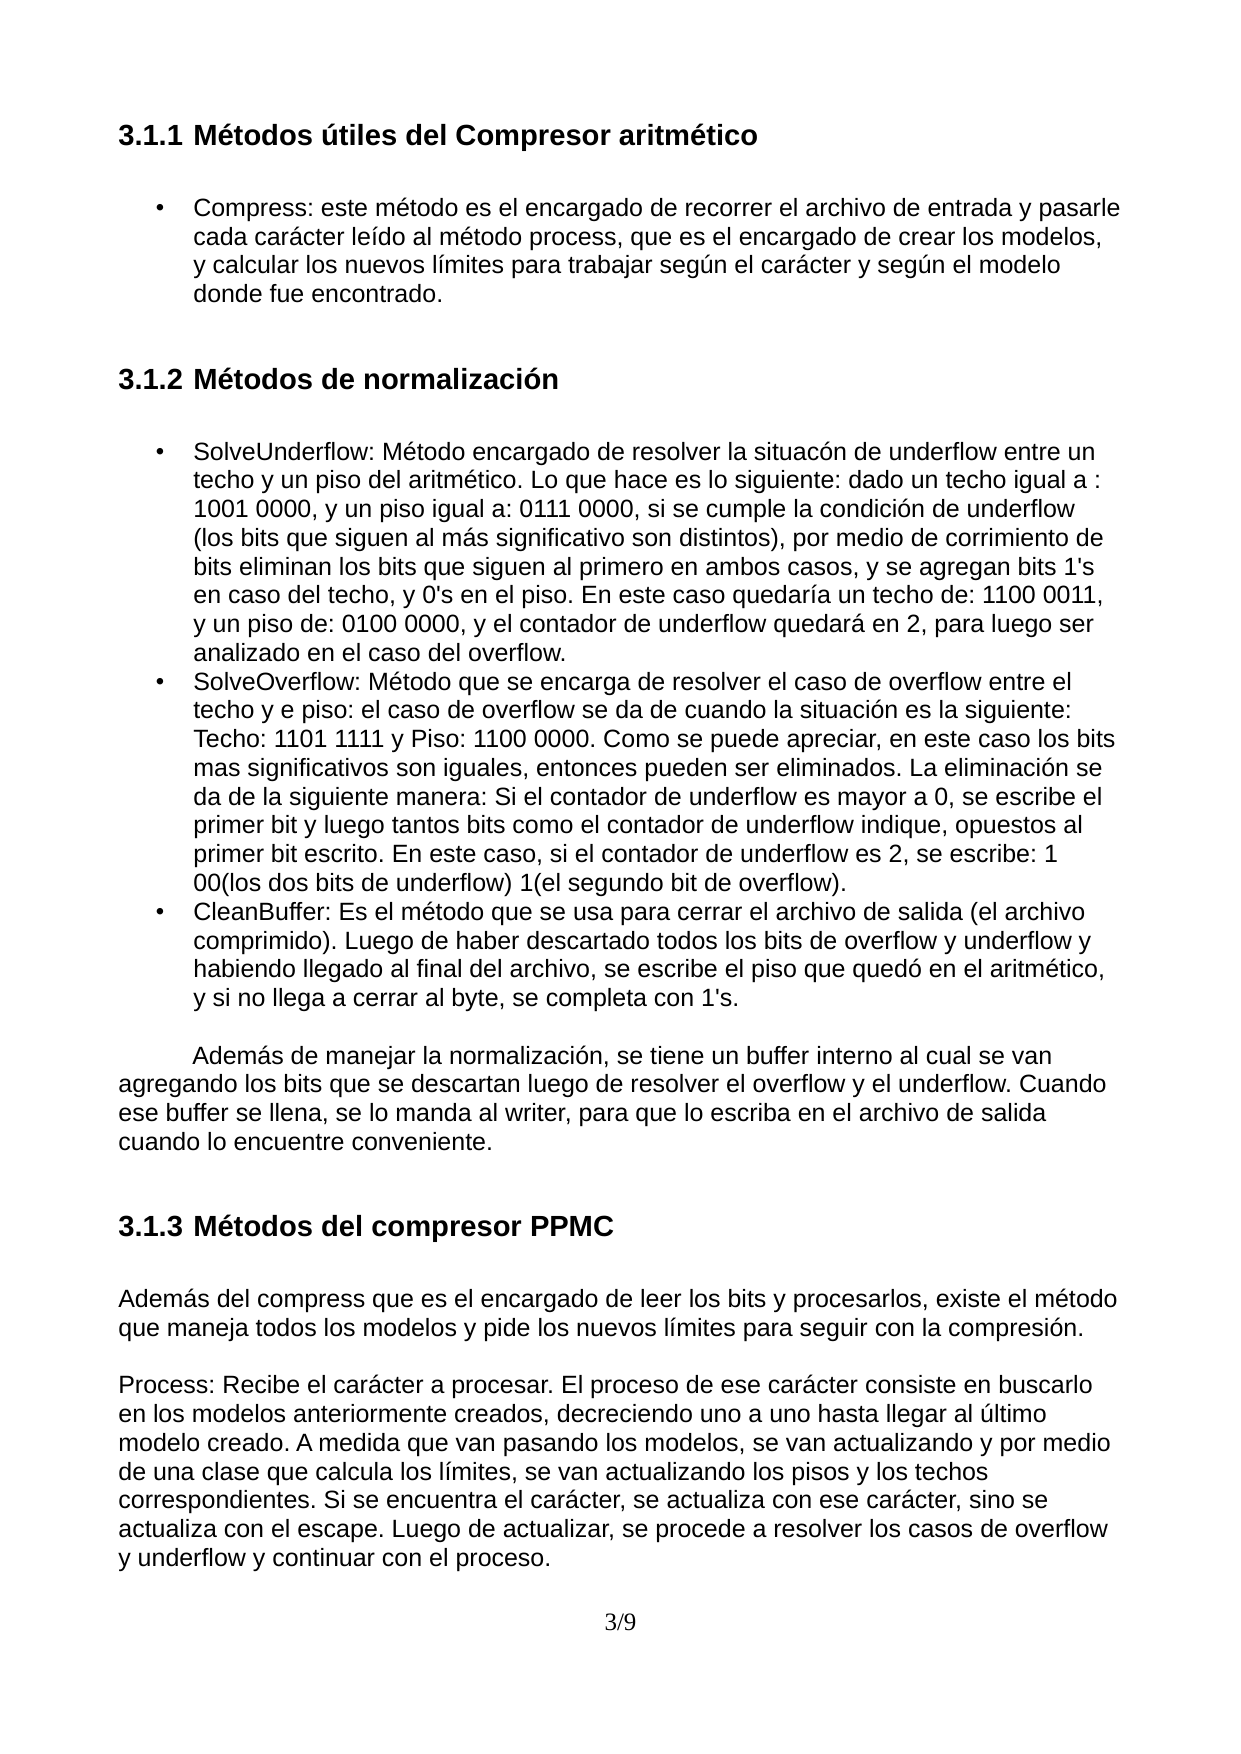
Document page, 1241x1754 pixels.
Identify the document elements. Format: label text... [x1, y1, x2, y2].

subtitle Métodos útiles del Compresor aritmético [118, 118, 1122, 152]
text Además del compress que es el encargado de leer los bits y procesarlos, existe el método que maneja todos los modelos y pide los nuevos límites para seguir con la compresión. [118, 1284, 1122, 1342]
list SolveUnderflow: Método encargado de resolver la situacón de underflow entre un techo y un piso del aritmético. Lo que hace es lo siguiente: dado un techo igual a : 1001 0000, y un piso igual a: 0111 0000, si se cumple la condición de underflow (los bits que siguen al más significativo son distintos), por medio de corrimiento de bits eliminan los bits que siguen al primero en ambos casos, y se agregan bits 1's en caso del techo, y 0's en el piso. En este caso quedaría un techo de: 1100 0011, y un piso de: 0100 0000, y el contador de underflow quedará en 2, para luego ser analizado en el caso del overflow. [156, 437, 1122, 667]
text Process: Recibe el carácter a procesar. El proceso de ese carácter consiste en buscarlo en los modelos anteriormente creados, decreciendo uno a uno hasta llegar al último modelo creado. A medida que van pasando los modelos, se van actualizando y por medio de una clase que calcula los límites, se van actualizando los pisos y los techos correspondientes. Si se encuentra el carácter, se actualiza con ese carácter, sino se actualiza con el escape. Luego de actualizar, se procede a resolver los casos de overflow y underflow y continuar con el proceso. [118, 1370, 1122, 1572]
list CleanBuffer: Es el método que se usa para cerrar el archivo de salida (el archivo comprimido). Luego de haber descartado todos los bits de overflow y underflow y habiendo llegado al final del archivo, se escribe el piso que quedó en el aritmético, y si no llega a cerrar al byte, se completa con 1's. [156, 897, 1122, 1012]
list SolveOverflow: Método que se encarga de resolver el caso de overflow entre el techo y e piso: el caso de overflow se da de cuando la situación es la siguiente: Techo: 1101 1111 y Piso: 1100 0000. Como se puede apreciar, en este caso los bits mas significativos son iguales, entonces pueden ser eliminados. La eliminación se da de la siguiente manera: Si el contador de underflow es mayor a 0, se escribe el primer bit y luego tantos bits como el contador de underflow indique, opuestos al primer bit escrito. En este caso, si el contador de underflow es 2, se escribe: 1 00(los dos bits de underflow) 1(el segundo bit de overflow). [156, 667, 1122, 897]
list Compress: este método es el encargado de recorrer el archivo de entrada y pasarle cada carácter leído al método process, que es el encargado de crear los modelos, y calcular los nuevos límites para trabajar según el carácter y según el modelo donde fue encontrado. [156, 193, 1122, 308]
subtitle Métodos del compresor PPMC [118, 1209, 1122, 1243]
text Además de manejar la normalización, se tiene un buffer interno al cual se van agregando los bits que se descartan luego de resolver el overflow y el underflow. Cuando ese buffer se llena, se lo manda al writer, para que lo escriba en el archivo de salida cuando lo encuentre conveniente. [118, 1041, 1122, 1156]
subtitle Métodos de normalización [118, 362, 1122, 395]
